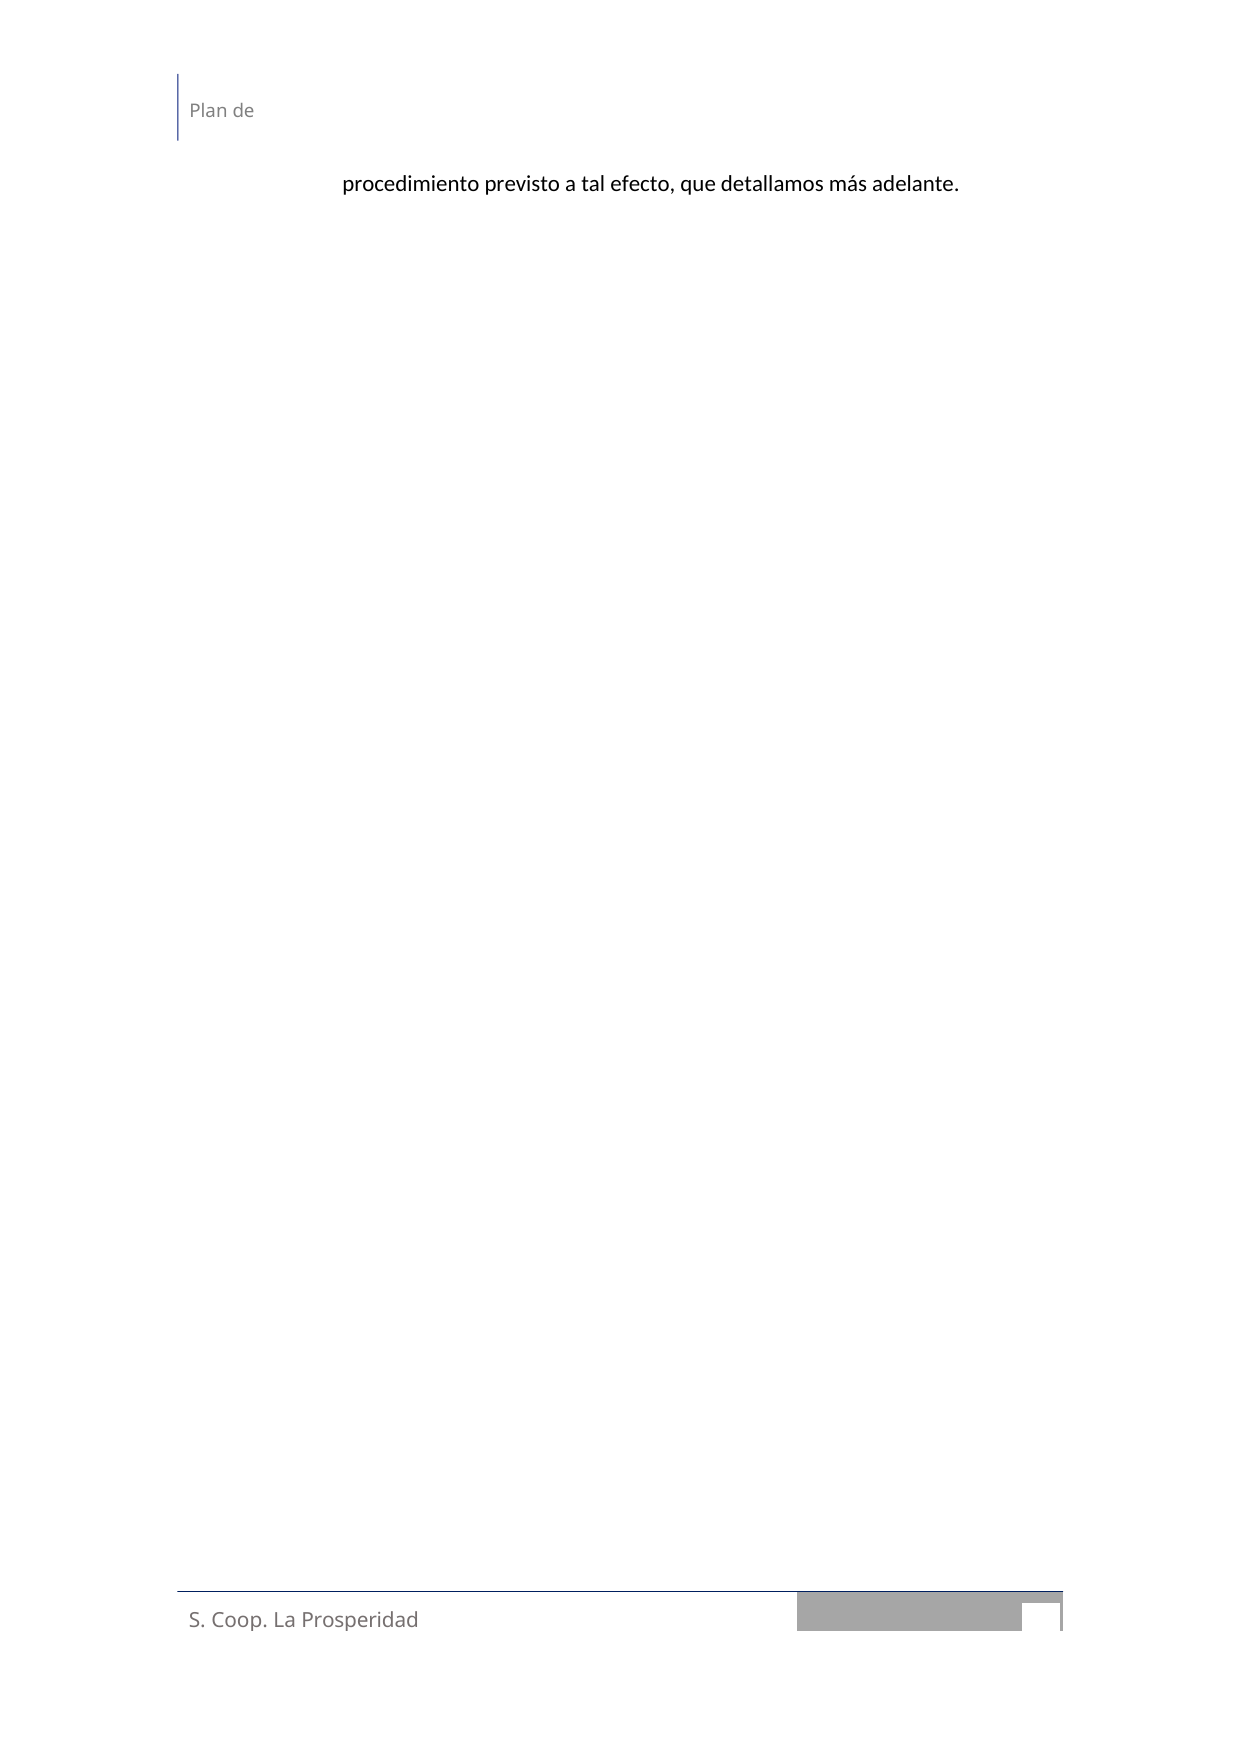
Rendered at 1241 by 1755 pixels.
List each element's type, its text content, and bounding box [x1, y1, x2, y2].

list procedimiento previsto a tal efecto, que detallamos más adelante. [304, 169, 1063, 197]
